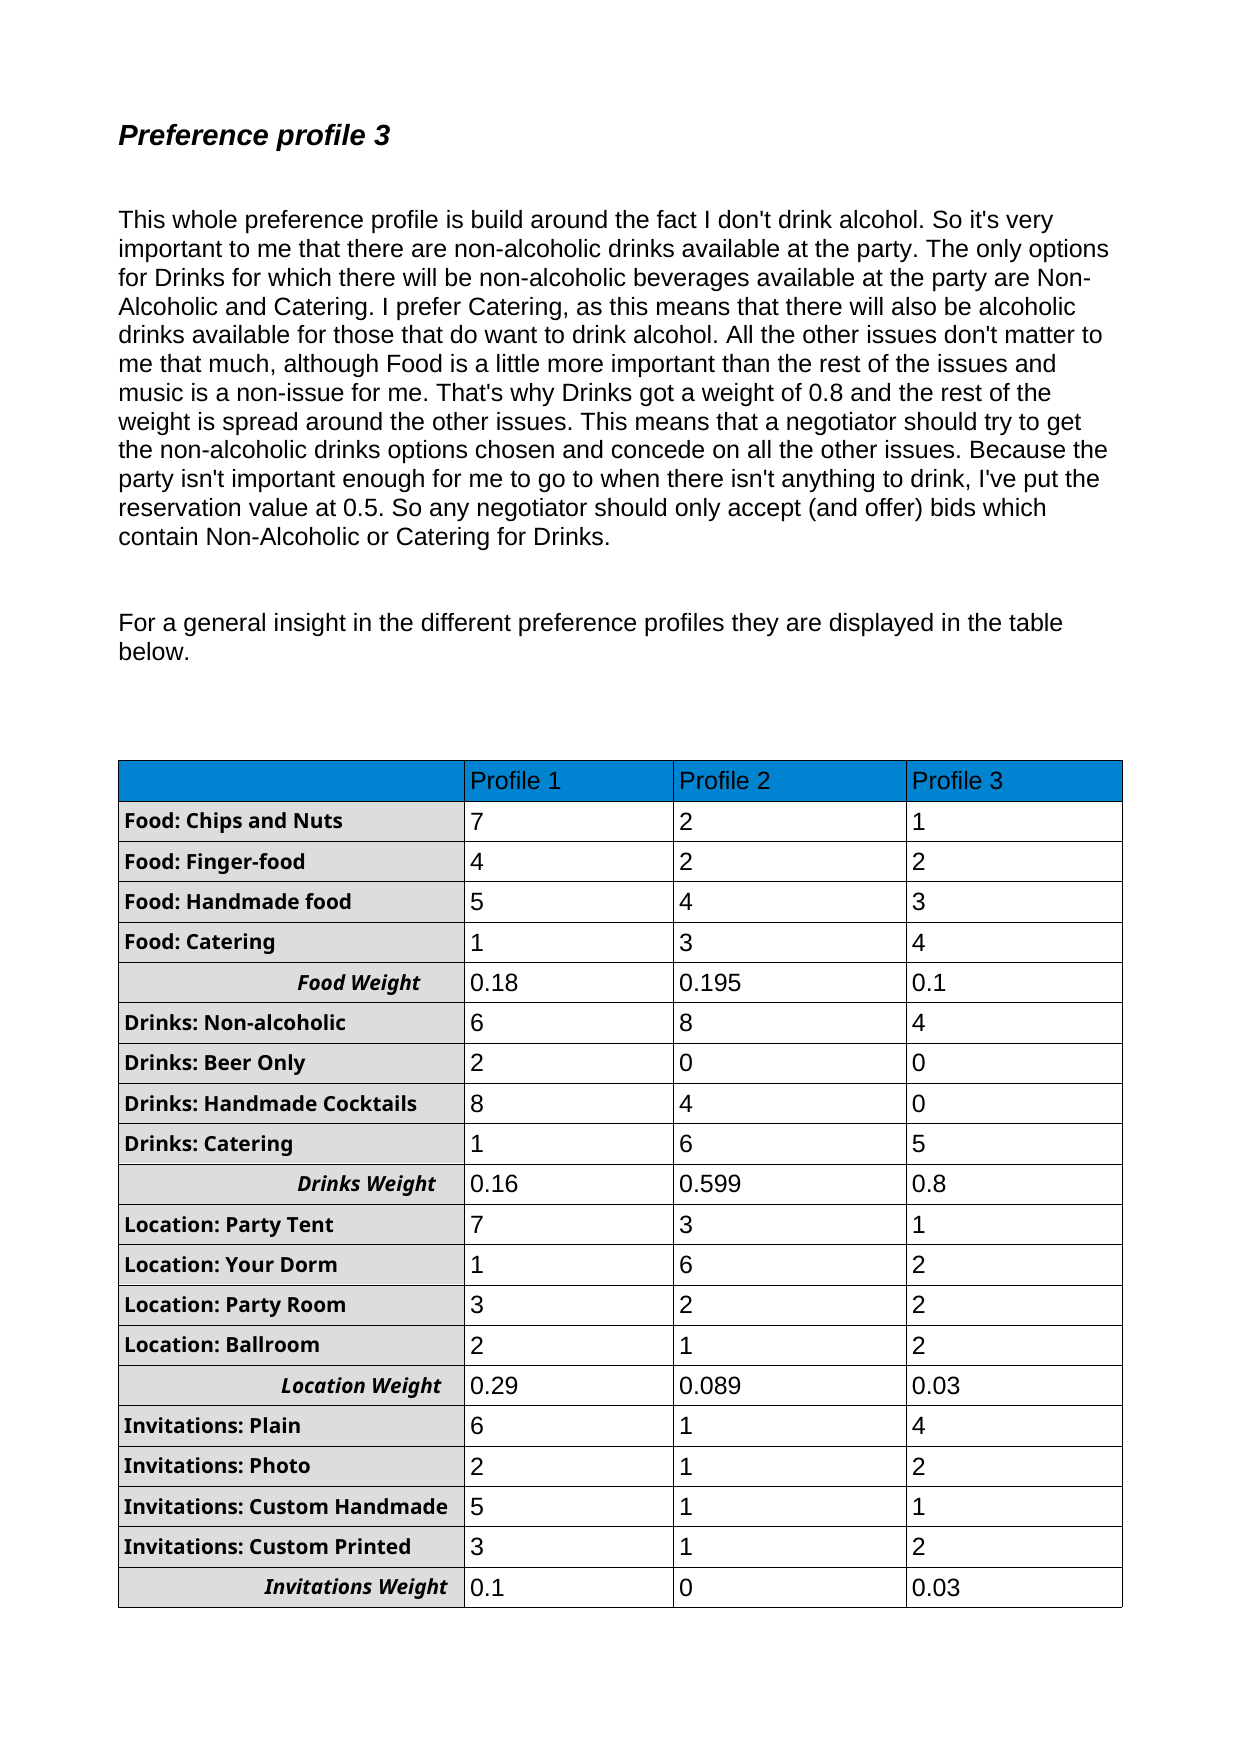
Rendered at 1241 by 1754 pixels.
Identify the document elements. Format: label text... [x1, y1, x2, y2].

table_cell 2 [907, 1447, 1122, 1486]
table_cell 0.29 [465, 1366, 673, 1405]
table_cell 5 [465, 1487, 673, 1526]
table_cell 0.03 [907, 1366, 1122, 1405]
table_cell 7 [465, 1205, 673, 1244]
table_cell Drinks: Beer Only [119, 1044, 464, 1083]
table_cell 2 [674, 802, 906, 841]
table_cell Drinks: Catering [119, 1124, 464, 1163]
table_cell 2 [907, 1286, 1122, 1325]
table_cell 1 [907, 1205, 1122, 1244]
table_cell Location Weight [119, 1366, 464, 1405]
table_cell Drinks Weight [119, 1165, 464, 1204]
table_cell Food Weight [119, 963, 464, 1002]
table_cell 8 [465, 1084, 673, 1123]
table_cell 4 [674, 882, 906, 922]
table_cell 5 [907, 1124, 1122, 1163]
table_cell 6 [465, 1003, 673, 1043]
table_cell 1 [465, 923, 673, 962]
table_cell 0 [674, 1044, 906, 1083]
table_cell Food: Handmade food [119, 882, 464, 922]
table_cell 2 [907, 842, 1122, 881]
table_cell 1 [907, 802, 1122, 841]
table_cell 0.1 [907, 963, 1122, 1002]
table_cell 4 [907, 923, 1122, 962]
table_cell Drinks: Handmade Cocktails [119, 1084, 464, 1123]
table_cell 2 [674, 1286, 906, 1325]
table_cell 1 [674, 1487, 906, 1526]
table_cell Location: Ballroom [119, 1326, 464, 1365]
table_cell 2 [907, 1527, 1122, 1567]
table_header [119, 761, 464, 801]
table_cell Food: Catering [119, 923, 464, 962]
table_cell 1 [674, 1447, 906, 1486]
table_header Profile 1 [465, 761, 673, 801]
table_cell 3 [465, 1527, 673, 1567]
subtitle Preference profile 3 [118, 118, 1122, 152]
table_cell 0.03 [907, 1568, 1122, 1607]
table_cell 0.8 [907, 1165, 1122, 1204]
table_cell 2 [465, 1326, 673, 1365]
table_cell Location: Your Dorm [119, 1245, 464, 1284]
table_cell Invitations: Custom Printed [119, 1527, 464, 1567]
table_cell 0.195 [674, 963, 906, 1002]
text This whole preference profile is build around the fact I don't drink alcohol. So it's very important to me that there are non-alcoholic drinks available at the party. The only options for Drinks for which there will be non-alcoholic beverages available at the party are Non-Alcoholic and Catering. I prefer Catering, as this means that there will also be alcoholic drinks available for those that do want to drink alcohol. All the other issues don't matter to me that much, although Food is a little more important than the rest of the issues and music is a non-issue for me. That's why Drinks got a weight of 0.8 and the rest of the weight is spread around the other issues. This means that a negotiator should try to get the non-alcoholic drinks options chosen and concede on all the other issues. Because the party isn't important enough for me to go to when there isn't anything to drink, I've put the reservation value at 0.5. So any negotiator should only accept (and offer) bids which contain Non-Alcoholic or Catering for Drinks. [118, 205, 1122, 550]
table_cell 4 [465, 842, 673, 881]
table_cell 2 [907, 1326, 1122, 1365]
table_cell 6 [674, 1124, 906, 1163]
table_cell 2 [465, 1044, 673, 1083]
table_cell 2 [674, 842, 906, 881]
table_cell 1 [674, 1406, 906, 1446]
table_cell Invitations: Custom Handmade [119, 1487, 464, 1526]
table_cell 3 [674, 1205, 906, 1244]
table_cell Food: Finger-food [119, 842, 464, 881]
table_cell 1 [465, 1124, 673, 1163]
table_cell 0 [674, 1568, 906, 1607]
table_cell 4 [907, 1406, 1122, 1446]
text For a general insight in the different preference profiles they are displayed in the table below. [118, 608, 1122, 665]
table_cell Food: Chips and Nuts [119, 802, 464, 841]
table_cell 4 [907, 1003, 1122, 1043]
table_cell 6 [465, 1406, 673, 1446]
table_header Profile 2 [674, 761, 906, 801]
table_cell 1 [674, 1527, 906, 1567]
table_cell 7 [465, 802, 673, 841]
table_cell 0 [907, 1044, 1122, 1083]
table_cell 0.16 [465, 1165, 673, 1204]
table_cell Drinks: Non-alcoholic [119, 1003, 464, 1043]
table_cell 0.1 [465, 1568, 673, 1607]
table_cell 2 [907, 1245, 1122, 1284]
table_cell 2 [465, 1447, 673, 1486]
table_cell 0.089 [674, 1366, 906, 1405]
table_cell Location: Party Tent [119, 1205, 464, 1244]
table_cell Invitations: Photo [119, 1447, 464, 1486]
table_header Profile 3 [907, 761, 1122, 801]
table_cell 1 [465, 1245, 673, 1284]
table_cell Invitations: Plain [119, 1406, 464, 1446]
table_cell 8 [674, 1003, 906, 1043]
table_cell 3 [465, 1286, 673, 1325]
table_cell 1 [674, 1326, 906, 1365]
table_cell 1 [907, 1487, 1122, 1526]
table_cell 0.18 [465, 963, 673, 1002]
table_cell Invitations Weight [119, 1568, 464, 1607]
table_cell Location: Party Room [119, 1286, 464, 1325]
table_cell 3 [674, 923, 906, 962]
table_cell 0.599 [674, 1165, 906, 1204]
table_cell 0 [907, 1084, 1122, 1123]
table_cell 4 [674, 1084, 906, 1123]
table_cell 5 [465, 882, 673, 922]
table_cell 6 [674, 1245, 906, 1284]
table_cell 3 [907, 882, 1122, 922]
